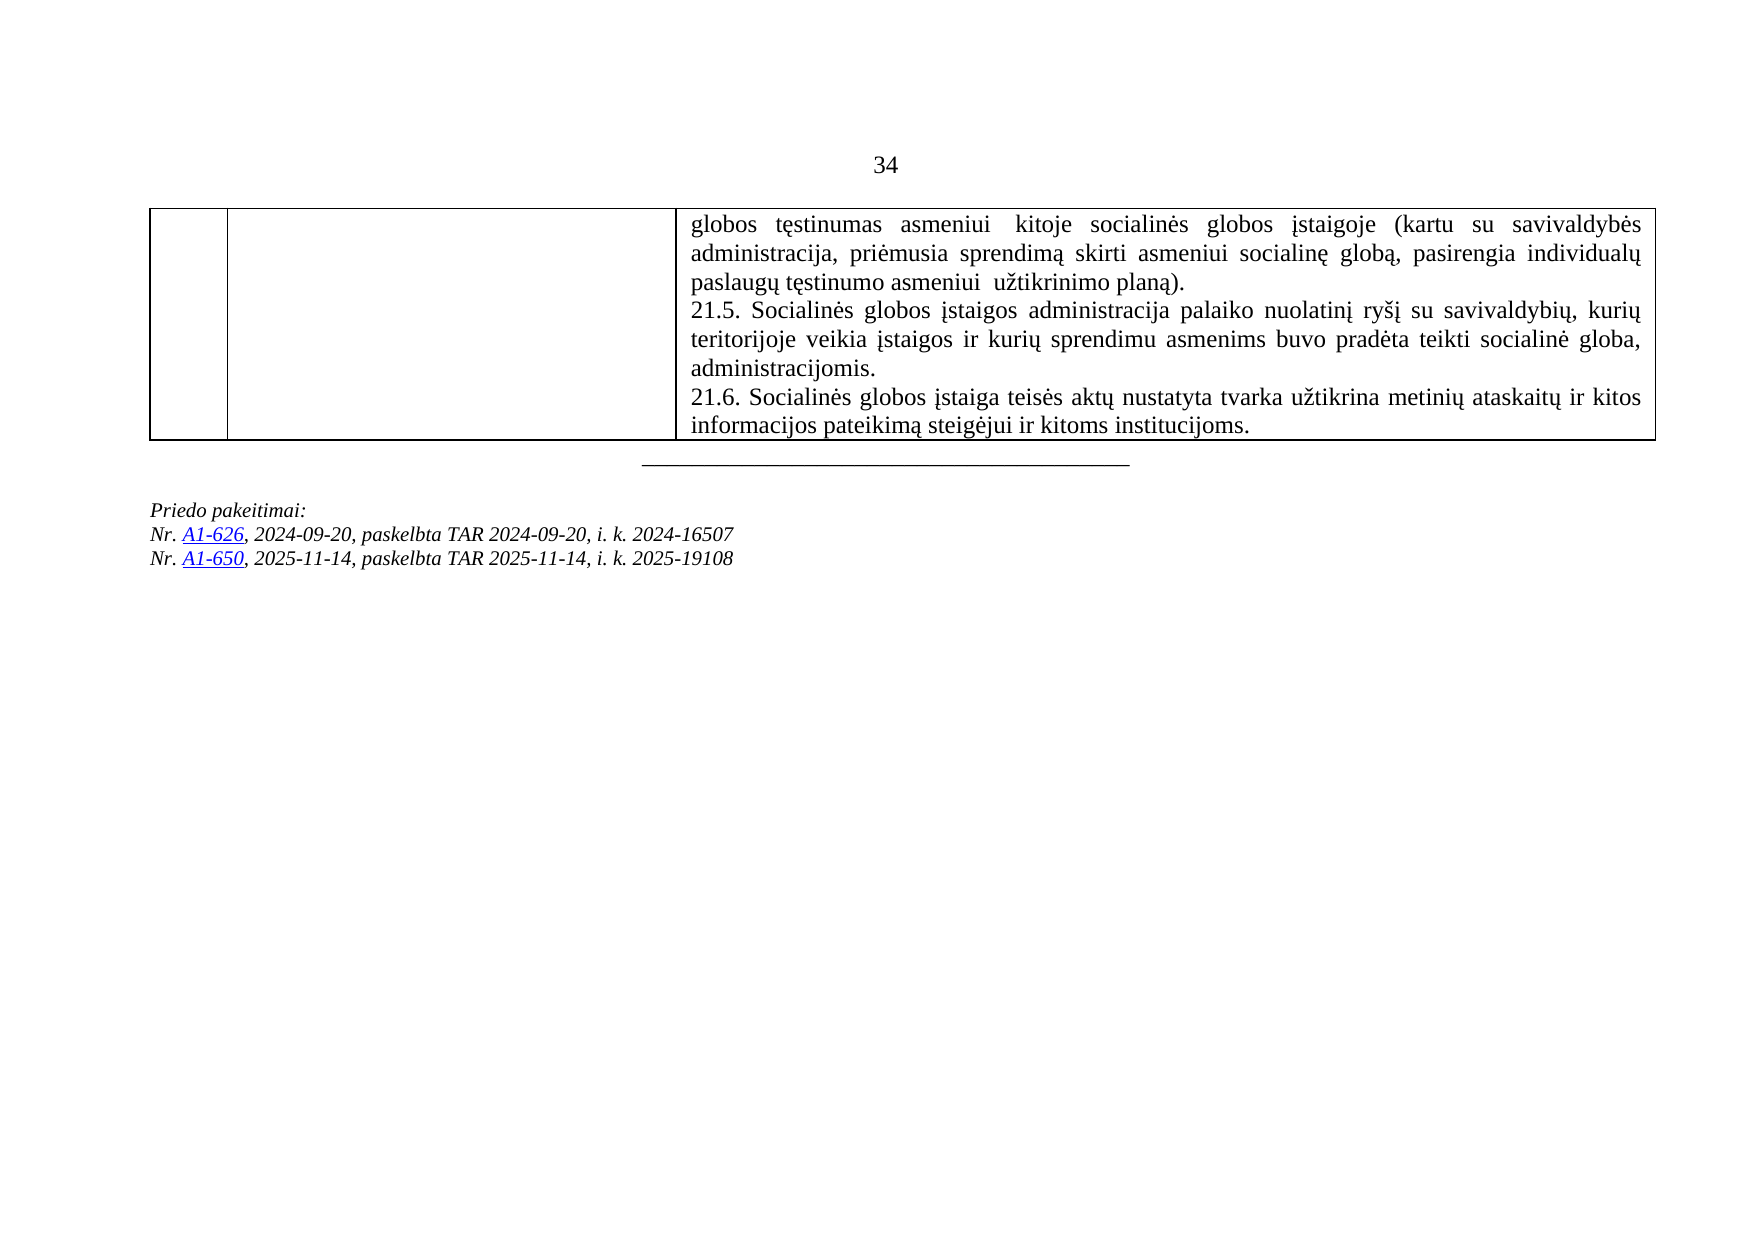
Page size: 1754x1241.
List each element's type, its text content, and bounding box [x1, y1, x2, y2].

text Priedo pakeitimai: [150, 498, 1621, 522]
table_cell globos tęstinumas asmeniui kitoje socialinės globos įstaigoje (kartu su savivaldybės administracija, priėmusia sprendimą skirti asmeniui socialinę globą, pasirengia individualų paslaugų tęstinumo asmeniui užtikrinimo planą). 21.5. Socialinės globos įstaigos administracija palaiko nuolatinį ryšį su savivaldybių, kurių teritorijoje veikia įstaigos ir kurių sprendimu asmenims buvo pradėta teikti socialinė globa, administracijomis. 21.6. Socialinės globos įstaiga teisės aktų nustatyta tvarka užtikrina metinių ataskaitų ir kitos informacijos pateikimą steigėjui ir kitoms institucijoms. [677, 209, 1655, 439]
text Nr. A1-626, 2024-09-20, paskelbta TAR 2024-09-20, i. k. 2024-16507 [150, 522, 1621, 546]
text _______________________________________ [150, 441, 1621, 469]
text Nr. A1-650, 2025-11-14, paskelbta TAR 2025-11-14, i. k. 2025-19108 [150, 546, 1621, 570]
table_cell [228, 209, 675, 439]
table_cell [151, 209, 227, 439]
